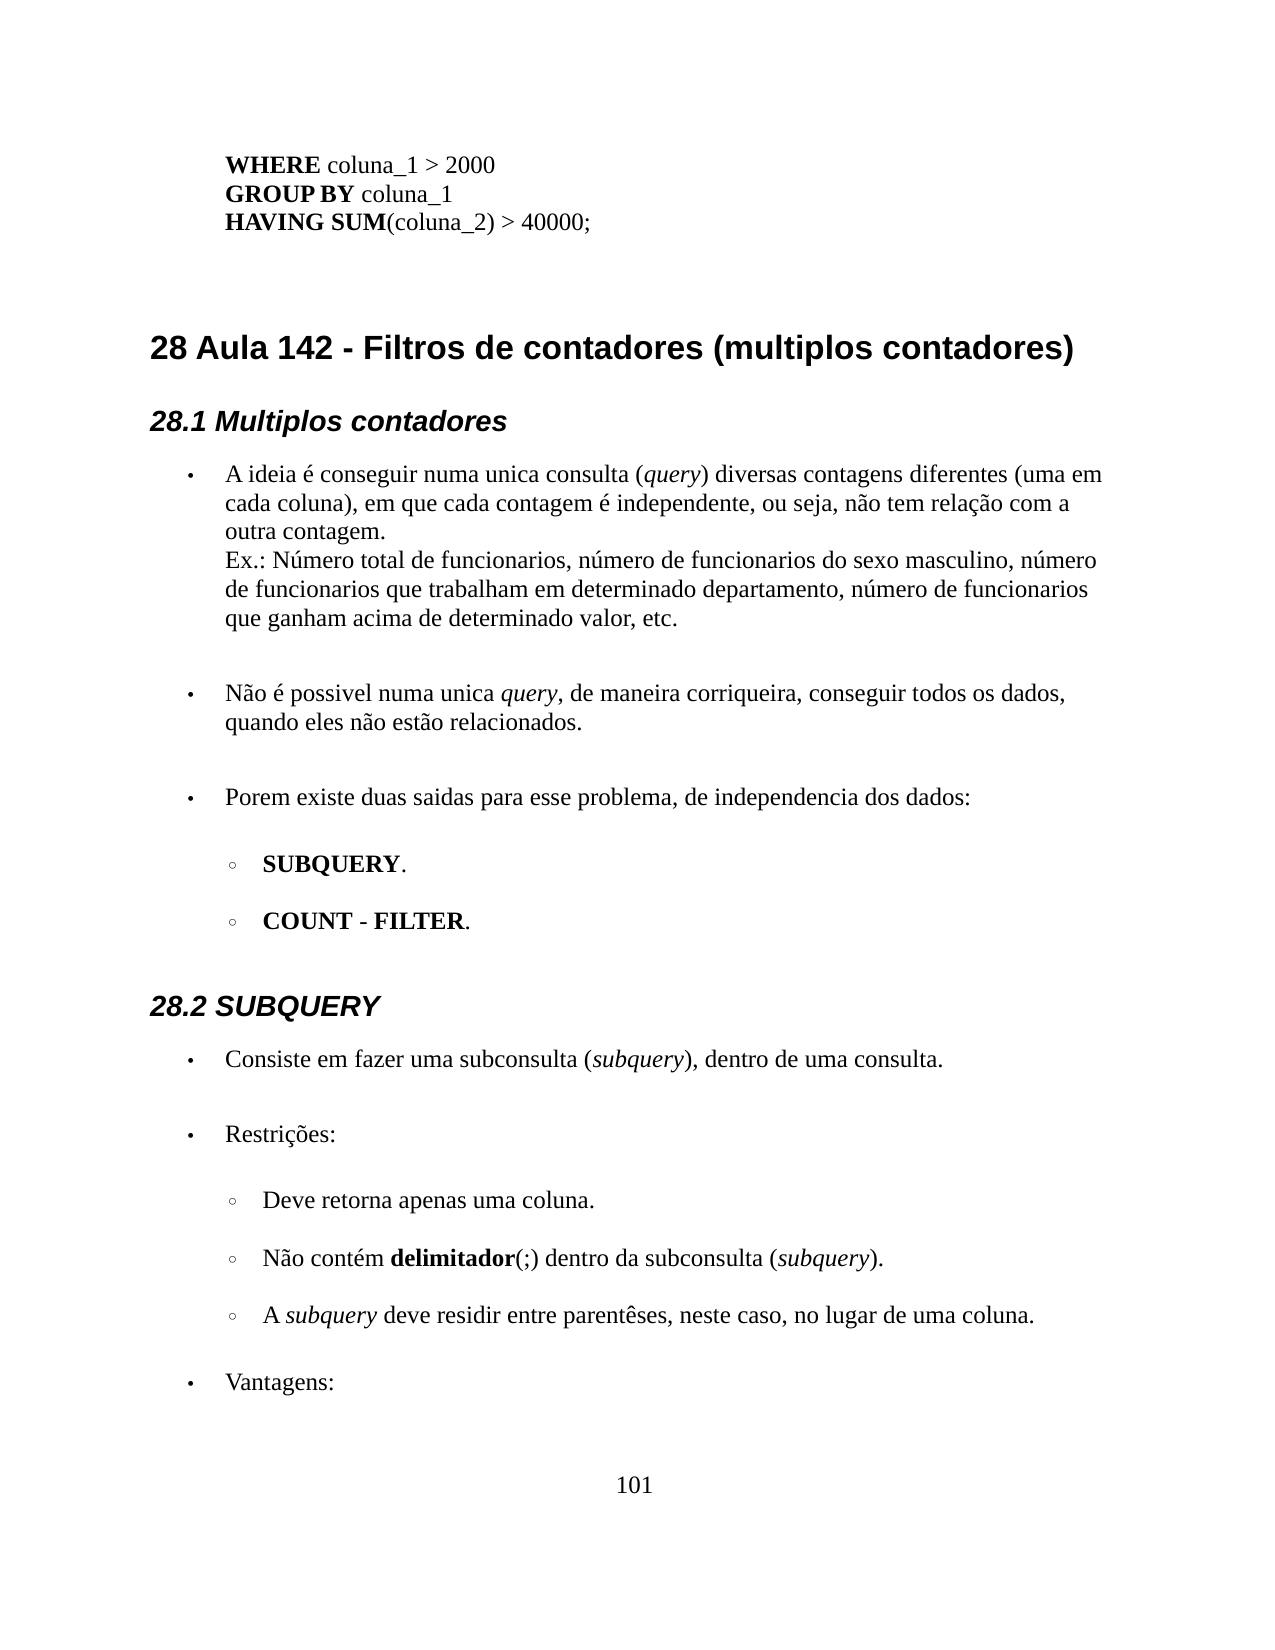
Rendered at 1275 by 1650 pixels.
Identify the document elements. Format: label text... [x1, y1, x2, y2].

list Restrições: [187, 1119, 1125, 1177]
list WHERE coluna_1 > 2000 GROUP BY coluna_1 HAVING SUM(coluna_2) > 40000; [187, 150, 1125, 265]
list A ideia é conseguir numa unica consulta (query) diversas contagens diferentes (uma em cada coluna), em que cada contagem é independente, ou seja, não tem relação com a outra contagem. Ex.: Número total de funcionarios, número de funcionarios do sexo masculino, número de funcionarios que trabalham em determinado departamento, número de funcionarios que ganham acima de determinado valor, etc. [187, 459, 1125, 660]
list Vantagens: [187, 1367, 1125, 1424]
subtitle 28.2 SUBQUERY [150, 989, 1125, 1022]
subtitle 28.1 Multiplos contadores [150, 404, 1125, 437]
list Porem existe duas saidas para esse problema, de independencia dos dados: [187, 782, 1125, 840]
list Deve retorna apenas uma coluna. [225, 1186, 1125, 1243]
list SUBQUERY. [225, 849, 1125, 906]
list Consiste em fazer uma subconsulta (subquery), dentro de uma consulta. [187, 1044, 1125, 1101]
list A subquery deve residir entre parentêses, neste caso, no lugar de uma coluna. [225, 1301, 1125, 1358]
list COUNT - FILTER. [225, 906, 1125, 964]
subtitle 28 Aula 142 - Filtros de contadores (multiplos contadores) [150, 328, 1125, 366]
list Não contém delimitador(;) dentro da subconsulta (subquery). [225, 1243, 1125, 1301]
list Não é possivel numa unica query, de maneira corriqueira, conseguir todos os dados, quando eles não estão relacionados. [187, 678, 1125, 764]
